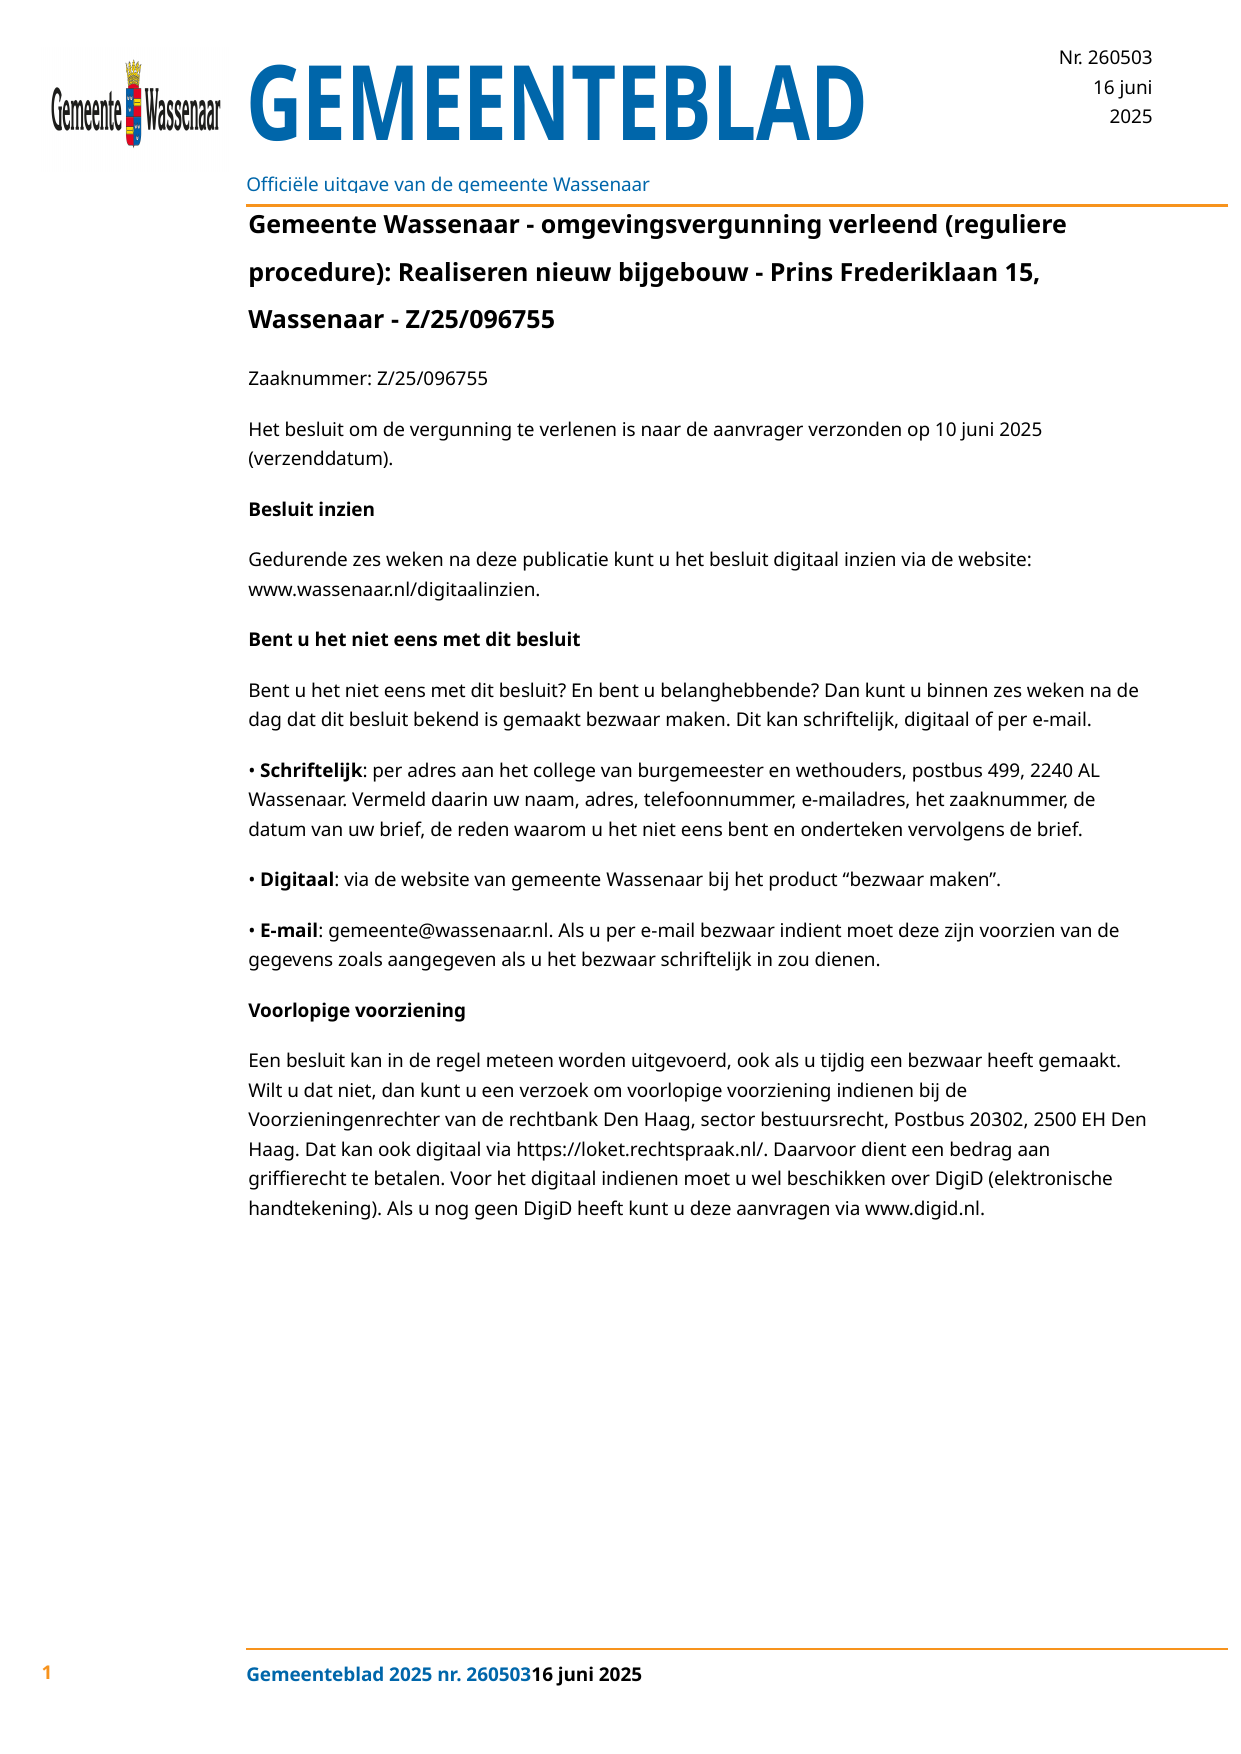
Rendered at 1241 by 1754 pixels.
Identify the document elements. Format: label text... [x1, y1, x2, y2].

text Gedurende zes weken na deze publicatie kunt u het besluit digitaal inzien via de website: www.wassenaar.nl/digitaalinzien. [248, 546, 1152, 602]
text Gemeente Wassenaar - omgevingsvergunning verleend (reguliere procedure): Realiseren nieuw bijgebouw - Prins Frederiklaan 15, Wassenaar - Z/25/096755 [248, 207, 1152, 336]
text Besluit inzien [248, 496, 1152, 522]
text Voorlopige voorziening [248, 997, 1152, 1022]
picture [41, 47, 231, 172]
text • Digitaal: via de website van gemeente Wassenaar bij het product “bezwaar maken”. [248, 866, 1152, 892]
text Zaaknummer: Z/25/096755 [248, 366, 1152, 391]
text Bent u het niet eens met dit besluit [248, 626, 1152, 652]
text Een besluit kan in de regel meteen worden uitgevoerd, ook als u tijdig een bezwaar heeft gemaakt. Wilt u dat niet, dan kunt u een verzoek om voorlopige voorziening indienen bij de Voorzieningenrechter van de rechtbank Den Haag, sector bestuursrecht, Postbus 20302, 2500 EH Den Haag. Dat kan ook digitaal via https://loket.rechtspraak.nl/. Daarvoor dient een bedrag aan griffierecht te betalen. Voor het digitaal indienen moet u wel beschikken over DigiD (elektronische handtekening). Als u nog geen DigiD heeft kunt u deze aanvragen via www.digid.nl. [248, 1047, 1152, 1221]
text • E-mail: gemeente@wassenaar.nl. Als u per e-mail bezwaar indient moet deze zijn voorzien van de gegevens zoals aangegeven als u het bezwaar schriftelijk in zou dienen. [248, 917, 1152, 972]
text • Schriftelijk: per adres aan het college van burgemeester en wethouders, postbus 499, 2240 AL Wassenaar. Vermeld daarin uw naam, adres, telefoonnummer, e-mailadres, het zaaknummer, de datum van uw brief, de reden waarom u het niet eens bent en onderteken vervolgens de brief. [248, 757, 1152, 842]
text Bent u het niet eens met dit besluit? En bent u belanghebbende? Dan kunt u binnen zes weken na de dag dat dit besluit bekend is gemaakt bezwaar maken. Dit kan schriftelijk, digitaal of per e-mail. [248, 677, 1152, 732]
text Het besluit om de vergunning te verlenen is naar de aanvrager verzonden op 10 juni 2025 (verzenddatum). [248, 416, 1152, 471]
